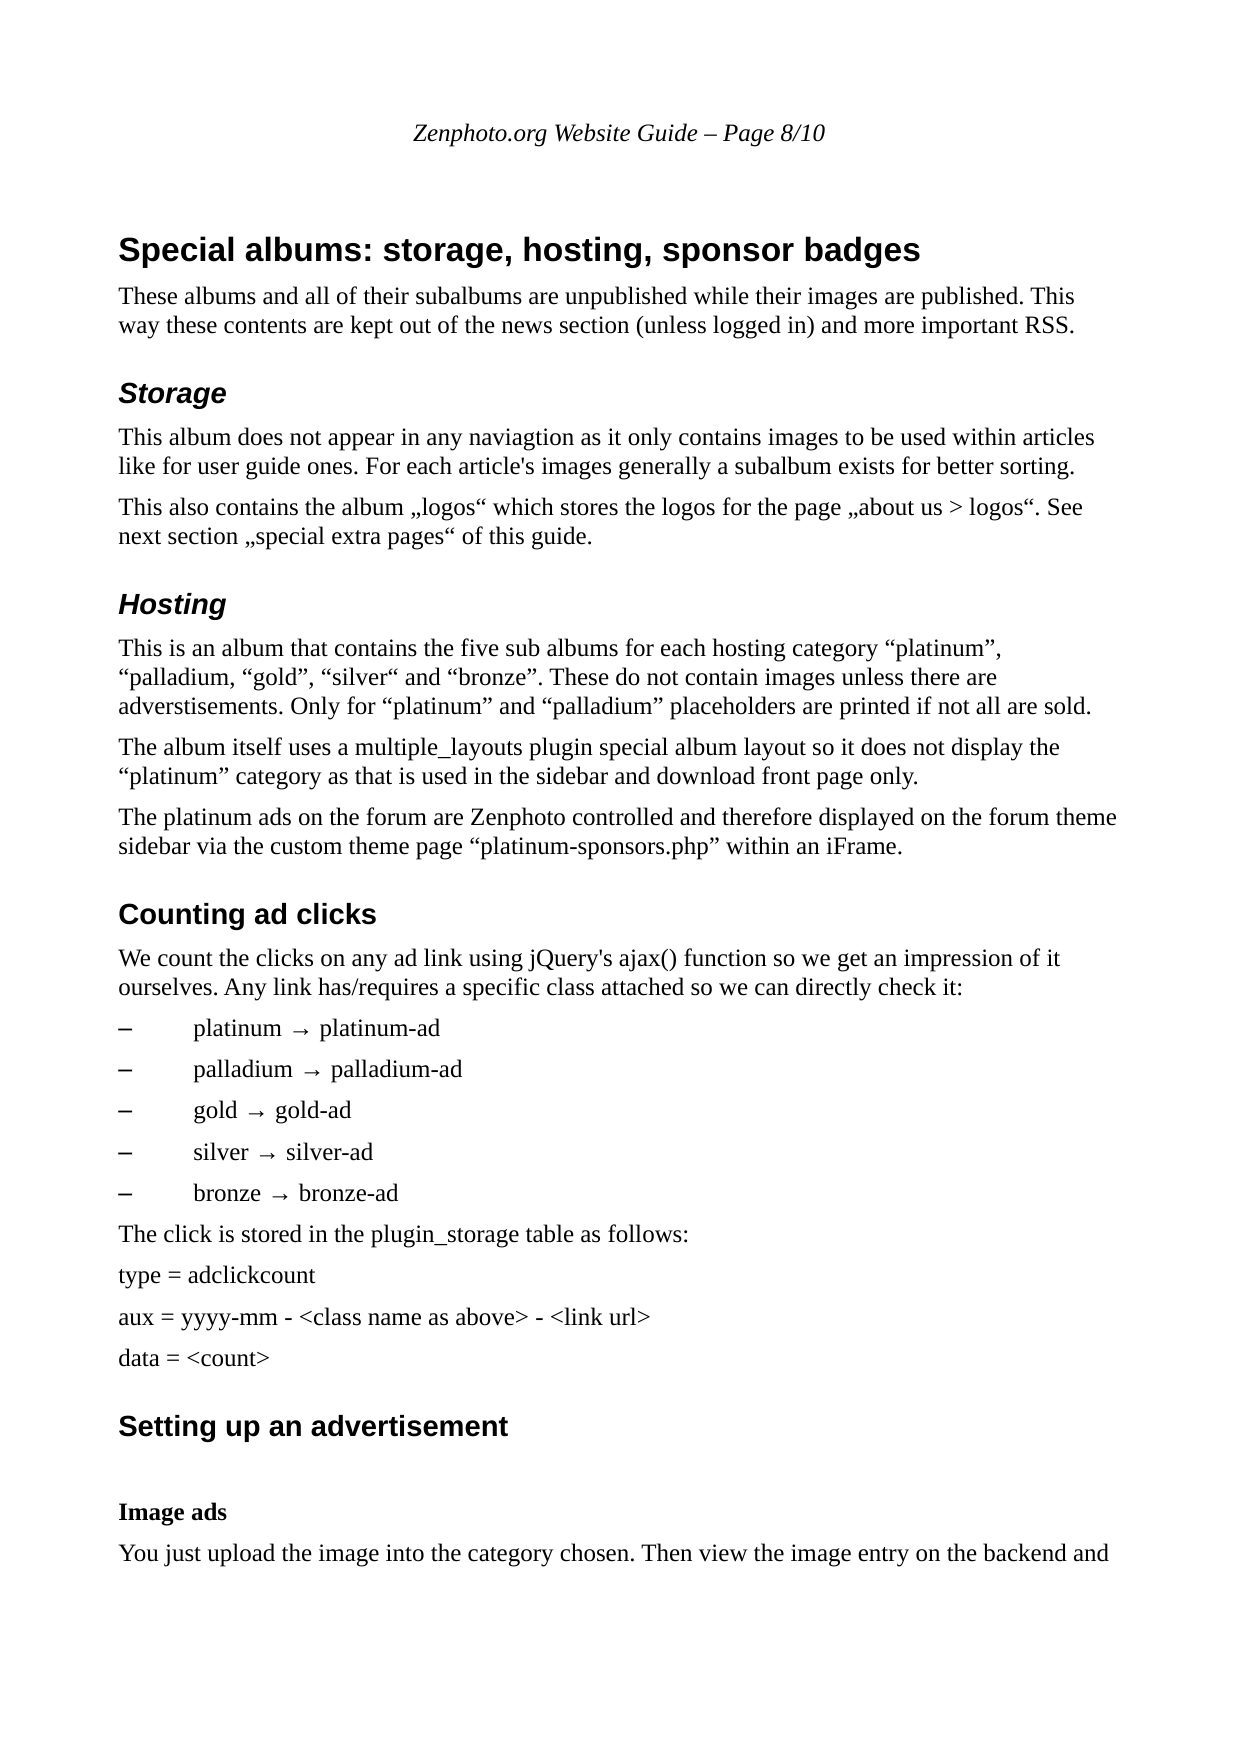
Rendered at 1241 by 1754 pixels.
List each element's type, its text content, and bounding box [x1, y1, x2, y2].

text You just upload the image into the category chosen. Then view the image entry on the backend and [118, 1538, 1122, 1567]
text This is an album that contains the five sub albums for each hosting category “platinum”, “palladium, “gold”, “silver“ and “bronze”. These do not contain images unless there are adverstisements. Only for “platinum” and “palladium” placeholders are printed if not all are sold. [118, 633, 1122, 719]
subtitle Special albums: storage, hosting, sponsor badges [118, 230, 1122, 269]
text These albums and all of their subalbums are unpublished while their images are published. This way these contents are kept out of the news section (unless logged in) and more important RSS. [118, 281, 1122, 339]
text We count the clicks on any ad link using jQuery's ajax() function so we get an impression of it ourselves. Any link has/requires a specific class attached so we can directly check it: [118, 943, 1122, 1001]
list gold → gold-ad [118, 1096, 1122, 1124]
subtitle Hosting [118, 587, 1122, 621]
text aux = yyyy-mm - <class name as above> - <link url> [118, 1302, 1122, 1331]
text The click is stored in the plugin_storage table as follows: [118, 1219, 1122, 1248]
list silver → silver-ad [118, 1137, 1122, 1166]
subtitle Counting ad clicks [118, 897, 1122, 931]
text The platinum ads on the forum are Zenphoto controlled and therefore displayed on the forum theme sidebar via the custom theme page “platinum-sponsors.php” within an iFrame. [118, 802, 1122, 859]
text type = adclickcount [118, 1261, 1122, 1289]
text This also contains the album „logos“ which stores the logos for the page „about us > logos“. See next section „special extra pages“ of this guide. [118, 492, 1122, 550]
text data = <count> [118, 1343, 1122, 1372]
text Image ads [118, 1497, 1122, 1525]
list bronze → bronze-ad [118, 1178, 1122, 1207]
list palladium → palladium-ad [118, 1054, 1122, 1083]
subtitle Storage [118, 376, 1122, 410]
list platinum → platinum-ad [118, 1013, 1122, 1042]
text This album does not appear in any naviagtion as it only contains images to be used within articles like for user guide ones. For each article's images generally a subalbum exists for better sorting. [118, 422, 1122, 480]
subtitle Setting up an advertisement [118, 1409, 1122, 1443]
text The album itself uses a multiple_layouts plugin special album layout so it does not display the “platinum” category as that is used in the sidebar and download front page only. [118, 732, 1122, 789]
